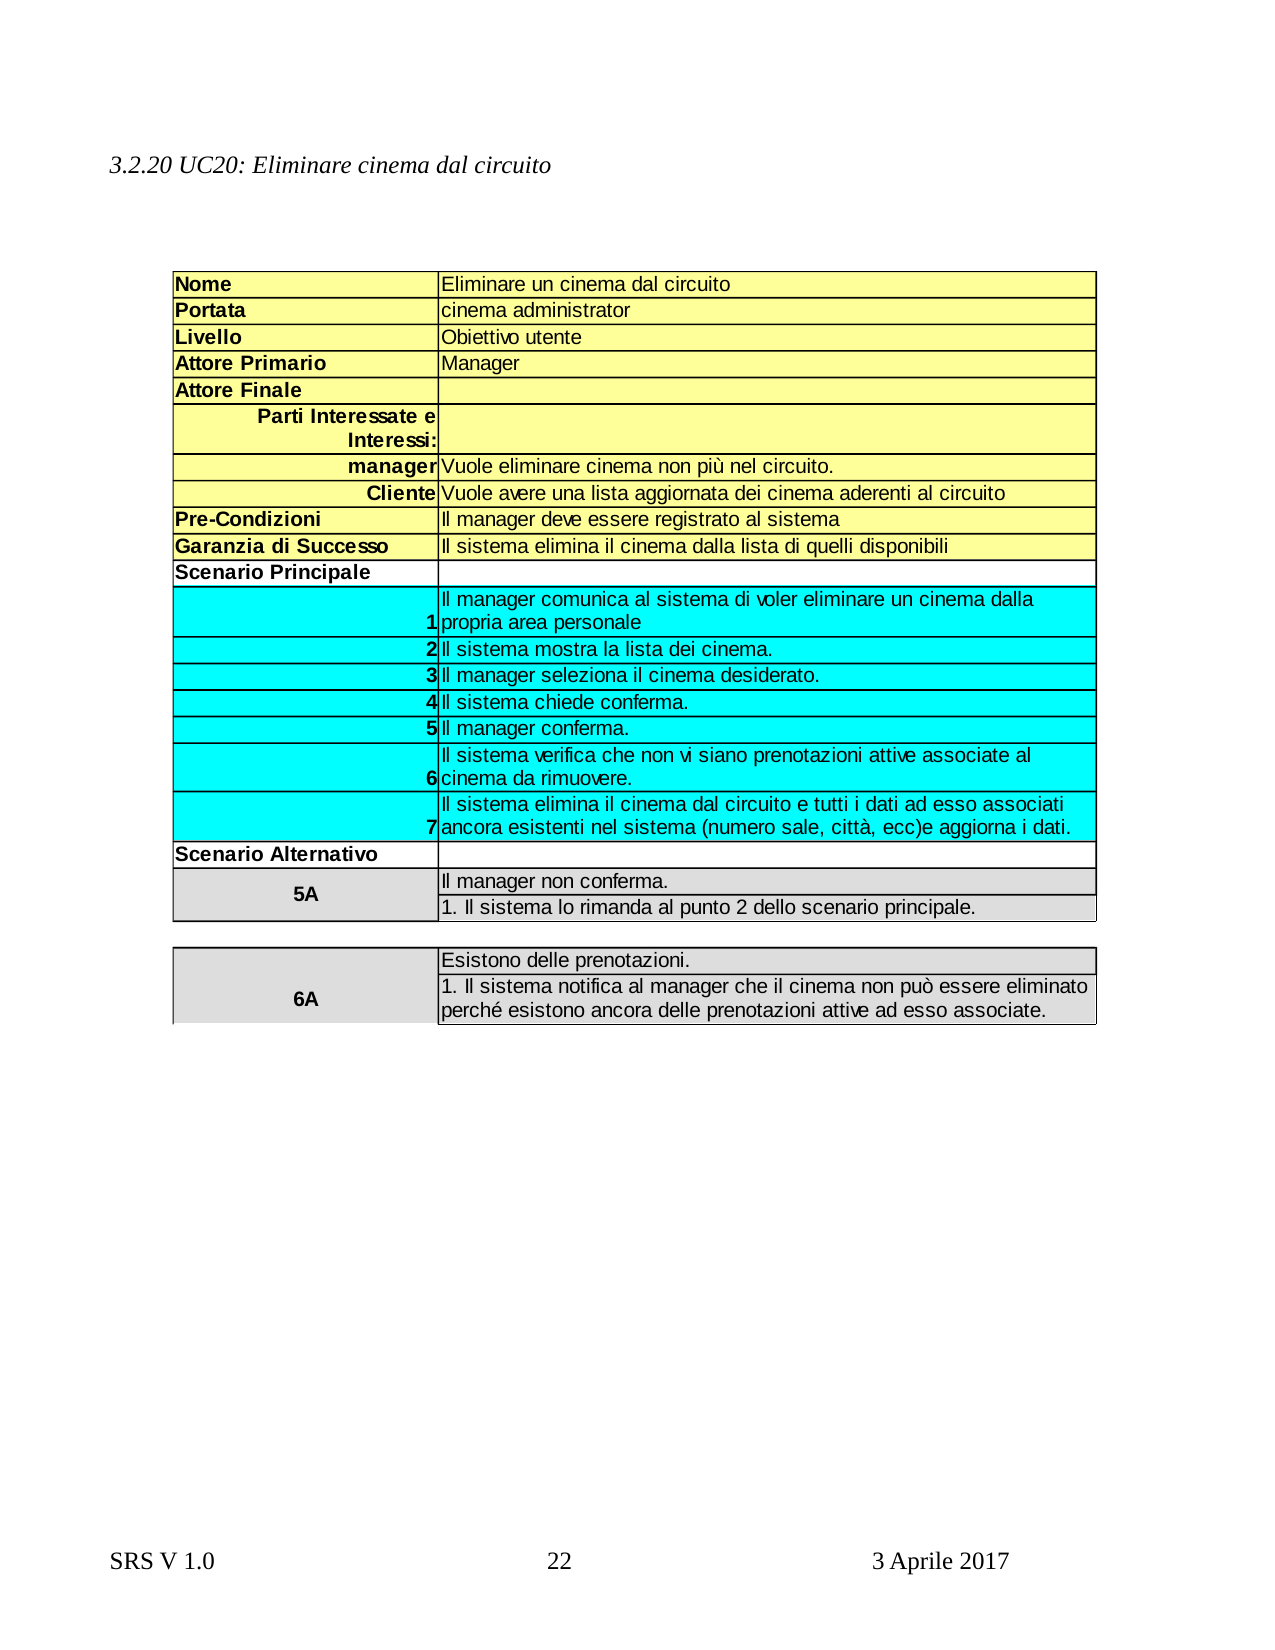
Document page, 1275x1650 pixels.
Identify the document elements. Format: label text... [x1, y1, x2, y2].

subtitle 3.2.20 UC20: Eliminare cinema dal circuito [109, 150, 1162, 179]
